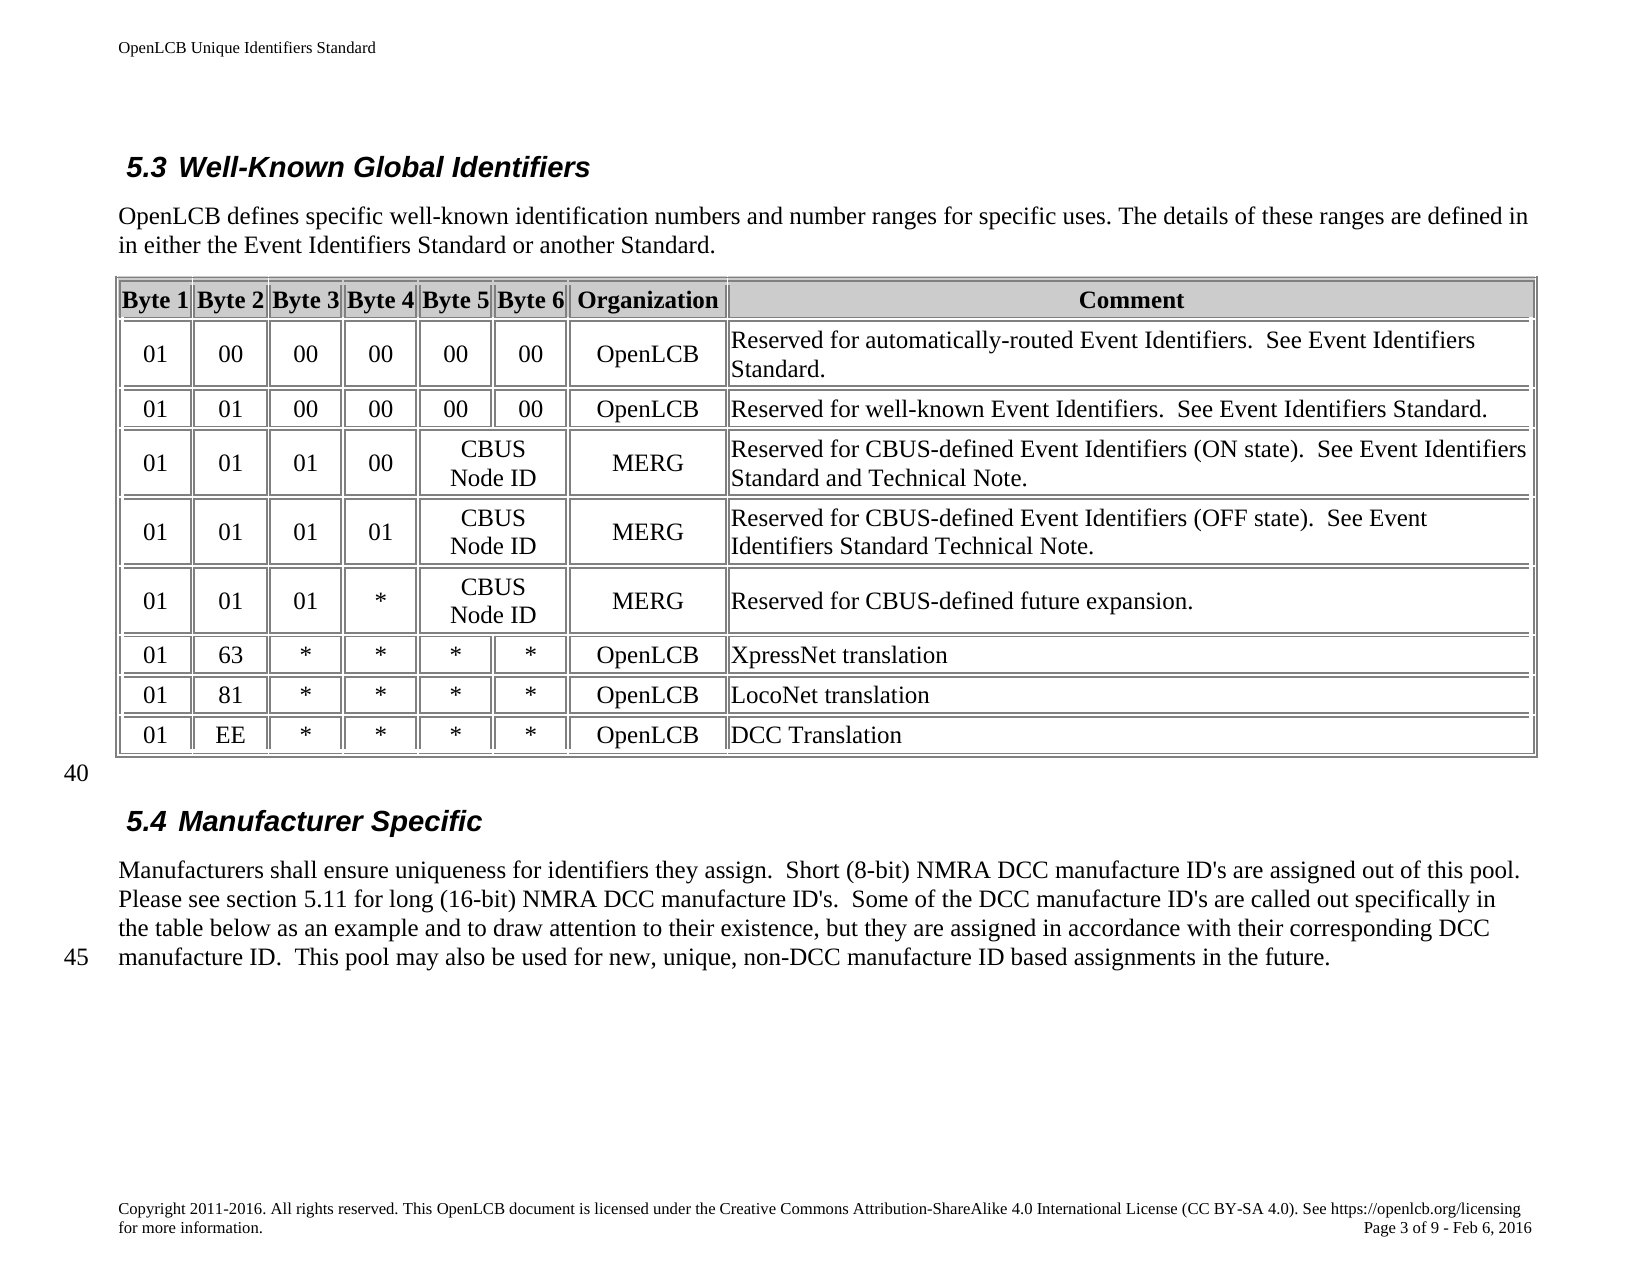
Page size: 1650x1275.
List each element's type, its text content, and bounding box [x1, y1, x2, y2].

table_cell * [346, 637, 415, 672]
table_cell 01 [118, 672, 192, 712]
table_cell OpenLCB [571, 391, 725, 426]
table_cell CBUS Node ID [421, 569, 565, 632]
table_cell LocoNet translation [728, 672, 1535, 712]
table_cell 01 [118, 712, 192, 752]
table_cell 01 [118, 317, 192, 385]
table_cell 01 [271, 569, 340, 632]
subtitle Manufacturer Specific [118, 804, 1532, 838]
table_cell Reserved for CBUS-defined Event Identifiers (ON state). See Event Identifiers Standard and Technical Note. [728, 426, 1535, 494]
table_cell 00 [496, 322, 565, 385]
table_cell * [343, 712, 418, 752]
table_cell * [421, 678, 490, 712]
table_cell OpenLCB [571, 322, 725, 385]
table_cell EE [193, 718, 268, 752]
table_cell CBUS Node ID [421, 431, 565, 494]
table_cell MERG [571, 431, 725, 494]
table_header Byte 1 [121, 282, 192, 317]
table_cell OpenLCB [571, 678, 725, 712]
table_cell 01 [271, 431, 340, 494]
table_header Byte 4 [343, 278, 418, 317]
table_cell 00 [195, 322, 266, 385]
table_cell * [496, 678, 565, 712]
table_cell DCC Translation [728, 712, 1535, 752]
table_cell * [496, 637, 565, 672]
table_cell 01 [271, 500, 340, 563]
text OpenLCB defines specific well-known identification numbers and number ranges for specific uses. The details of these ranges are defined in in either the Event Identifiers Standard or another Standard. [118, 201, 1532, 259]
table_header Byte 5 [418, 278, 493, 317]
table_cell 01 [195, 391, 266, 426]
table_cell 01 [118, 426, 192, 494]
table_cell Reserved for well-known Event Identifiers. See Event Identifiers Standard. [728, 385, 1535, 426]
table_cell * [271, 678, 340, 712]
table_cell 01 [346, 500, 415, 563]
table_cell 00 [346, 431, 415, 494]
table_cell 00 [421, 391, 490, 426]
table_cell 01 [195, 431, 266, 494]
table_cell 01 [118, 632, 192, 672]
table_cell 01 [118, 385, 192, 426]
table_cell 01 [118, 563, 192, 632]
table_cell 00 [271, 391, 340, 426]
table_cell Reserved for CBUS-defined Event Identifiers (OFF state). See Event Identifiers Standard Technical Note. [728, 494, 1535, 563]
table_cell 00 [346, 322, 415, 385]
table_header Byte 2 [193, 282, 268, 317]
table_cell XpressNet translation [728, 632, 1535, 672]
table_header Byte 6 [493, 278, 568, 317]
table_cell OpenLCB [571, 637, 725, 672]
table_cell 81 [195, 678, 266, 712]
table_cell 00 [496, 391, 565, 426]
table_cell 00 [421, 322, 490, 385]
table_cell * [493, 712, 568, 752]
table_cell MERG [571, 569, 725, 632]
text Manufacturers shall ensure uniqueness for identifiers they assign. Short (8-bit) NMRA DCC manufacture ID's are assigned out of this pool. Please see section 5.11 for long (16-bit) NMRA DCC manufacture ID's. Some of the DCC manufacture ID's are called out specifically in the table below as an example and to draw attention to their existence, but they are assigned in accordance with their corresponding DCC manufacture ID. This pool may also be used for new, unique, non-DCC manufacture ID based assignments in the future. [118, 855, 1532, 970]
table_cell * [346, 678, 415, 712]
table_header Byte 3 [269, 278, 343, 317]
table_cell 00 [346, 391, 415, 426]
table_header Comment [728, 282, 1533, 317]
table_cell OpenLCB [568, 712, 727, 752]
table_cell * [346, 569, 415, 632]
table_header Organization [568, 278, 727, 317]
table_cell Reserved for CBUS-defined future expansion. [728, 563, 1535, 632]
table_cell 00 [271, 322, 340, 385]
table_cell * [271, 637, 340, 672]
table_cell 63 [195, 637, 266, 672]
table_cell 01 [195, 500, 266, 563]
table_cell 01 [195, 569, 266, 632]
table_cell MERG [571, 500, 725, 563]
table_cell * [418, 712, 493, 752]
subtitle Well-Known Global Identifiers [118, 150, 1532, 183]
table_cell Reserved for automatically-routed Event Identifiers. See Event Identifiers Standard. [728, 317, 1535, 385]
table_cell * [421, 637, 490, 672]
table_cell CBUS Node ID [421, 500, 565, 563]
table_cell * [269, 712, 343, 752]
table_cell 01 [118, 494, 192, 563]
